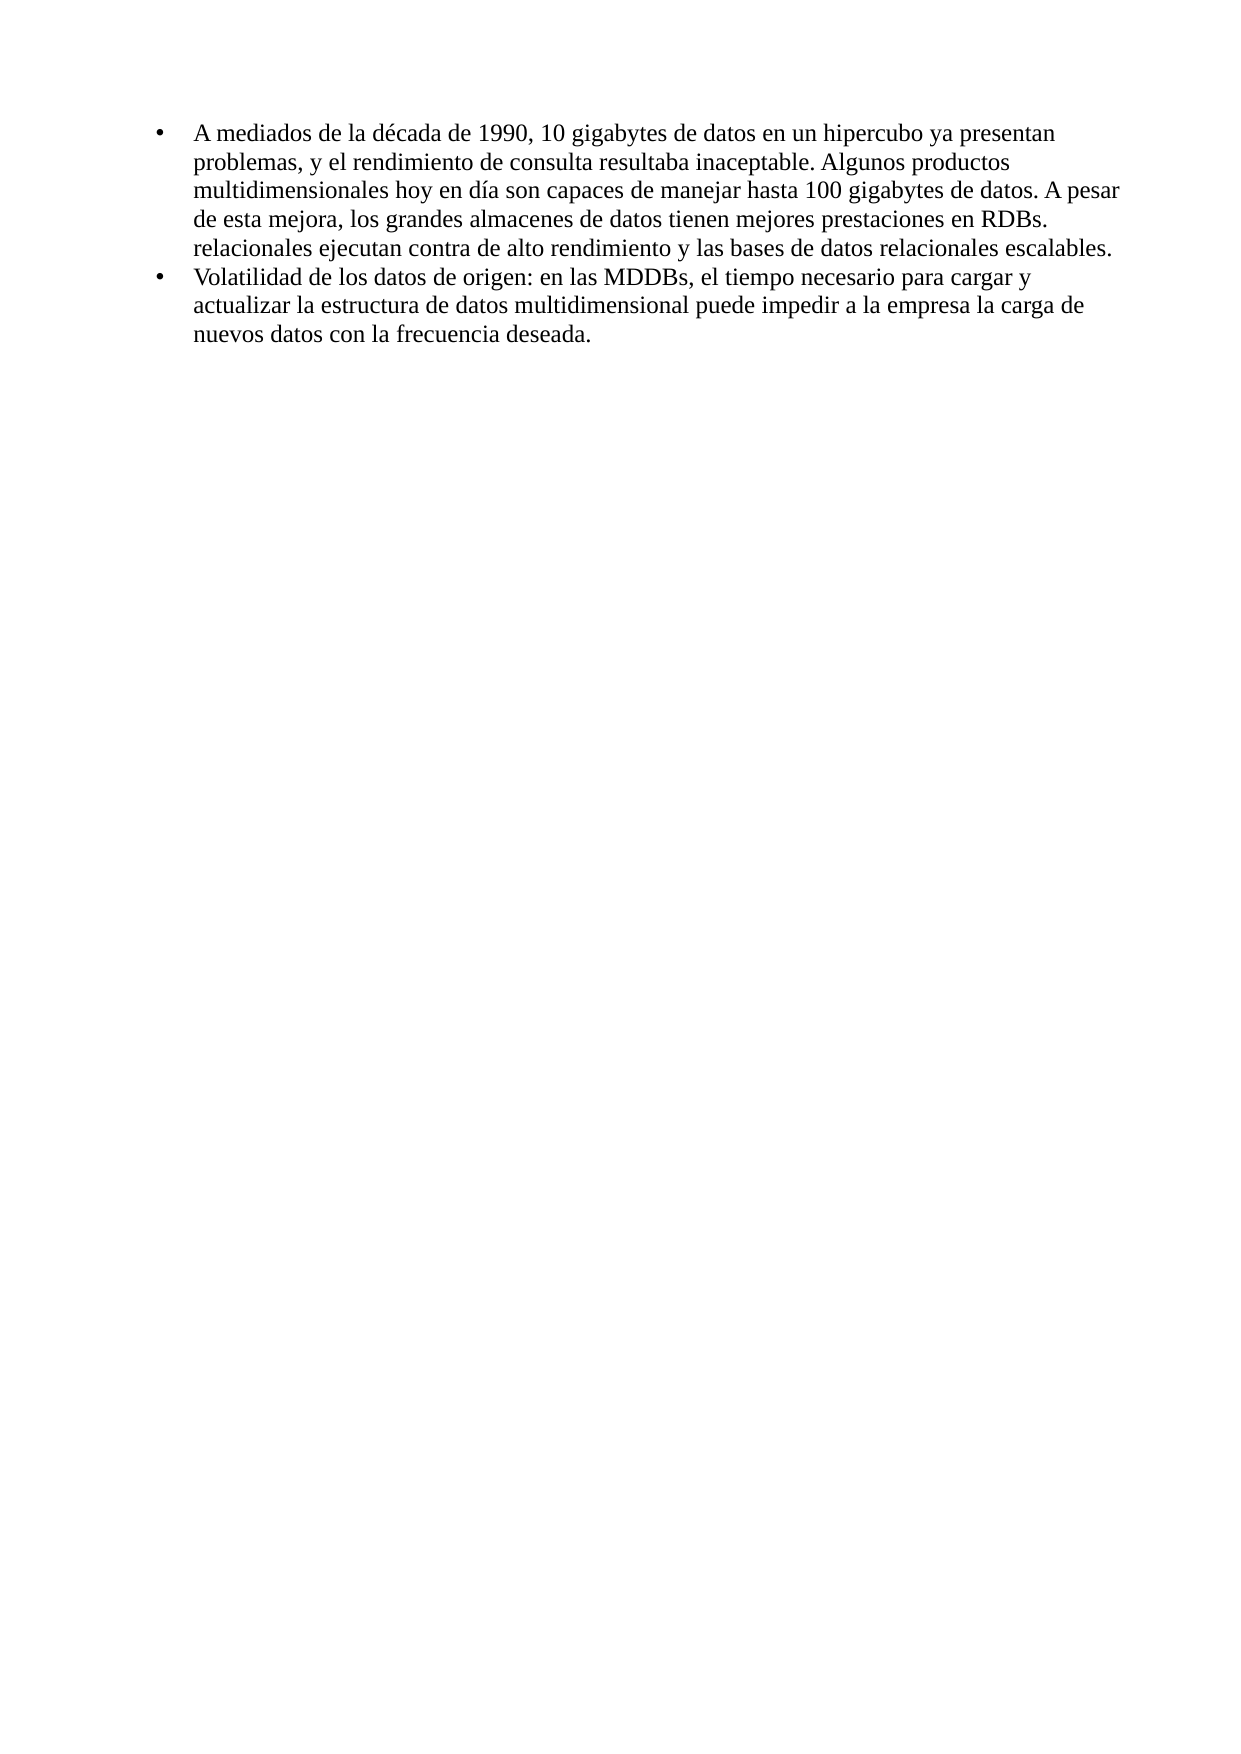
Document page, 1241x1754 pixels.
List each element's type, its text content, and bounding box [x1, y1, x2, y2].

list A mediados de la década de 1990, 10 gigabytes de datos en un hipercubo ya presentan problemas, y el rendimiento de consulta resultaba inaceptable. Algunos productos multidimensionales hoy en día son capaces de manejar hasta 100 gigabytes de datos. A pesar de esta mejora, los grandes almacenes de datos tienen mejores prestaciones en RDBs. relacionales ejecutan contra de alto rendimiento y las bases de datos relacionales escalables. [156, 118, 1122, 262]
list Volatilidad de los datos de origen: en las MDDBs, el tiempo necesario para cargar y actualizar la estructura de datos multidimensional puede impedir a la empresa la carga de nuevos datos con la frecuencia deseada. [156, 262, 1122, 348]
